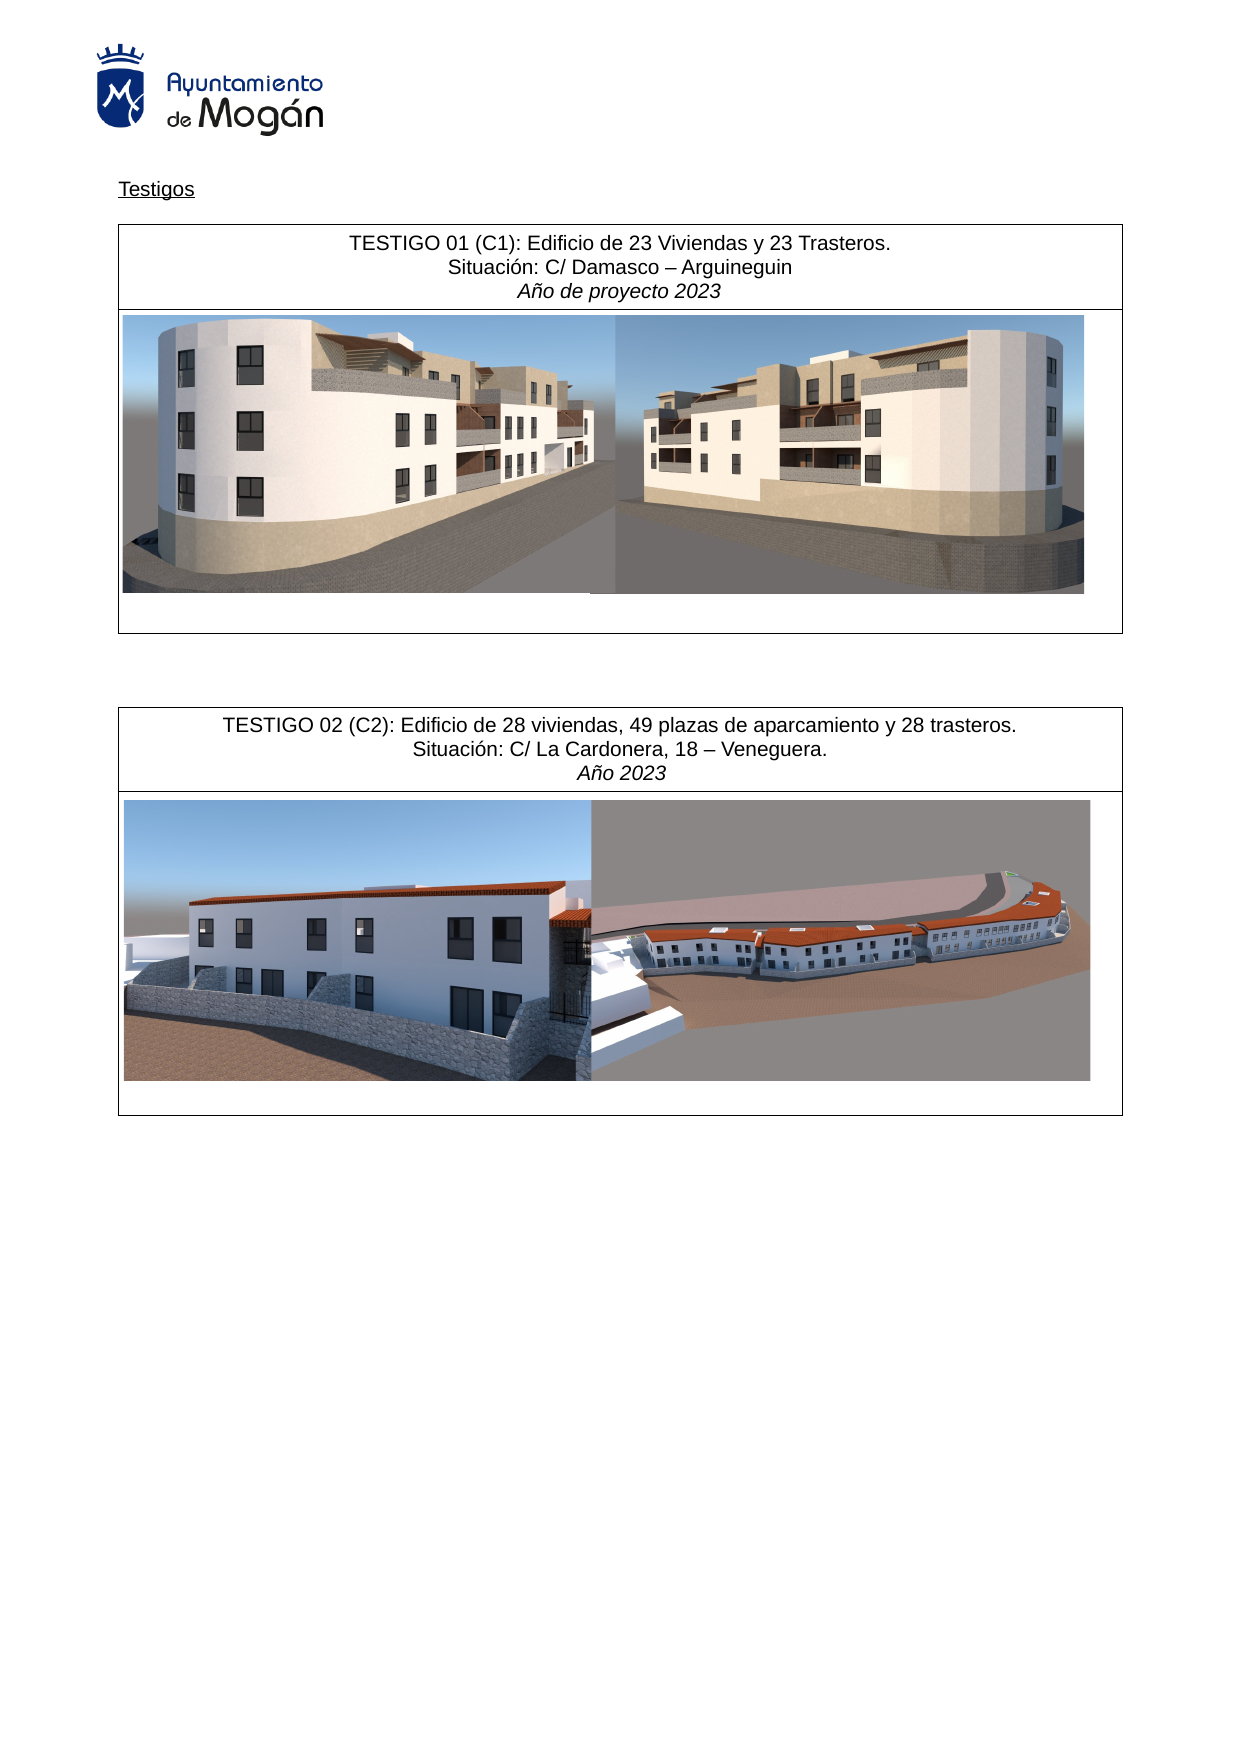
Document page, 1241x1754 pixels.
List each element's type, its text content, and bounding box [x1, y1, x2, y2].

table_header TESTIGO 02 (C2): Edificio de 28 viviendas, 49 plazas de aparcamiento y 28 trasteros. Situación: C/ La Cardonera, 18 – Veneguera. Año 2023 [119, 708, 1122, 791]
table_cell [119, 792, 1122, 1115]
picture [82, 22, 340, 154]
table_header TESTIGO 01 (C1): Edificio de 23 Viviendas y 23 Trasteros. Situación: C/ Damasco – Arguineguin Año de proyecto 2023 [119, 225, 1122, 309]
picture [123, 800, 1091, 1081]
table_cell [119, 310, 1122, 633]
text Testigos [118, 176, 1122, 200]
picture [122, 315, 1085, 594]
